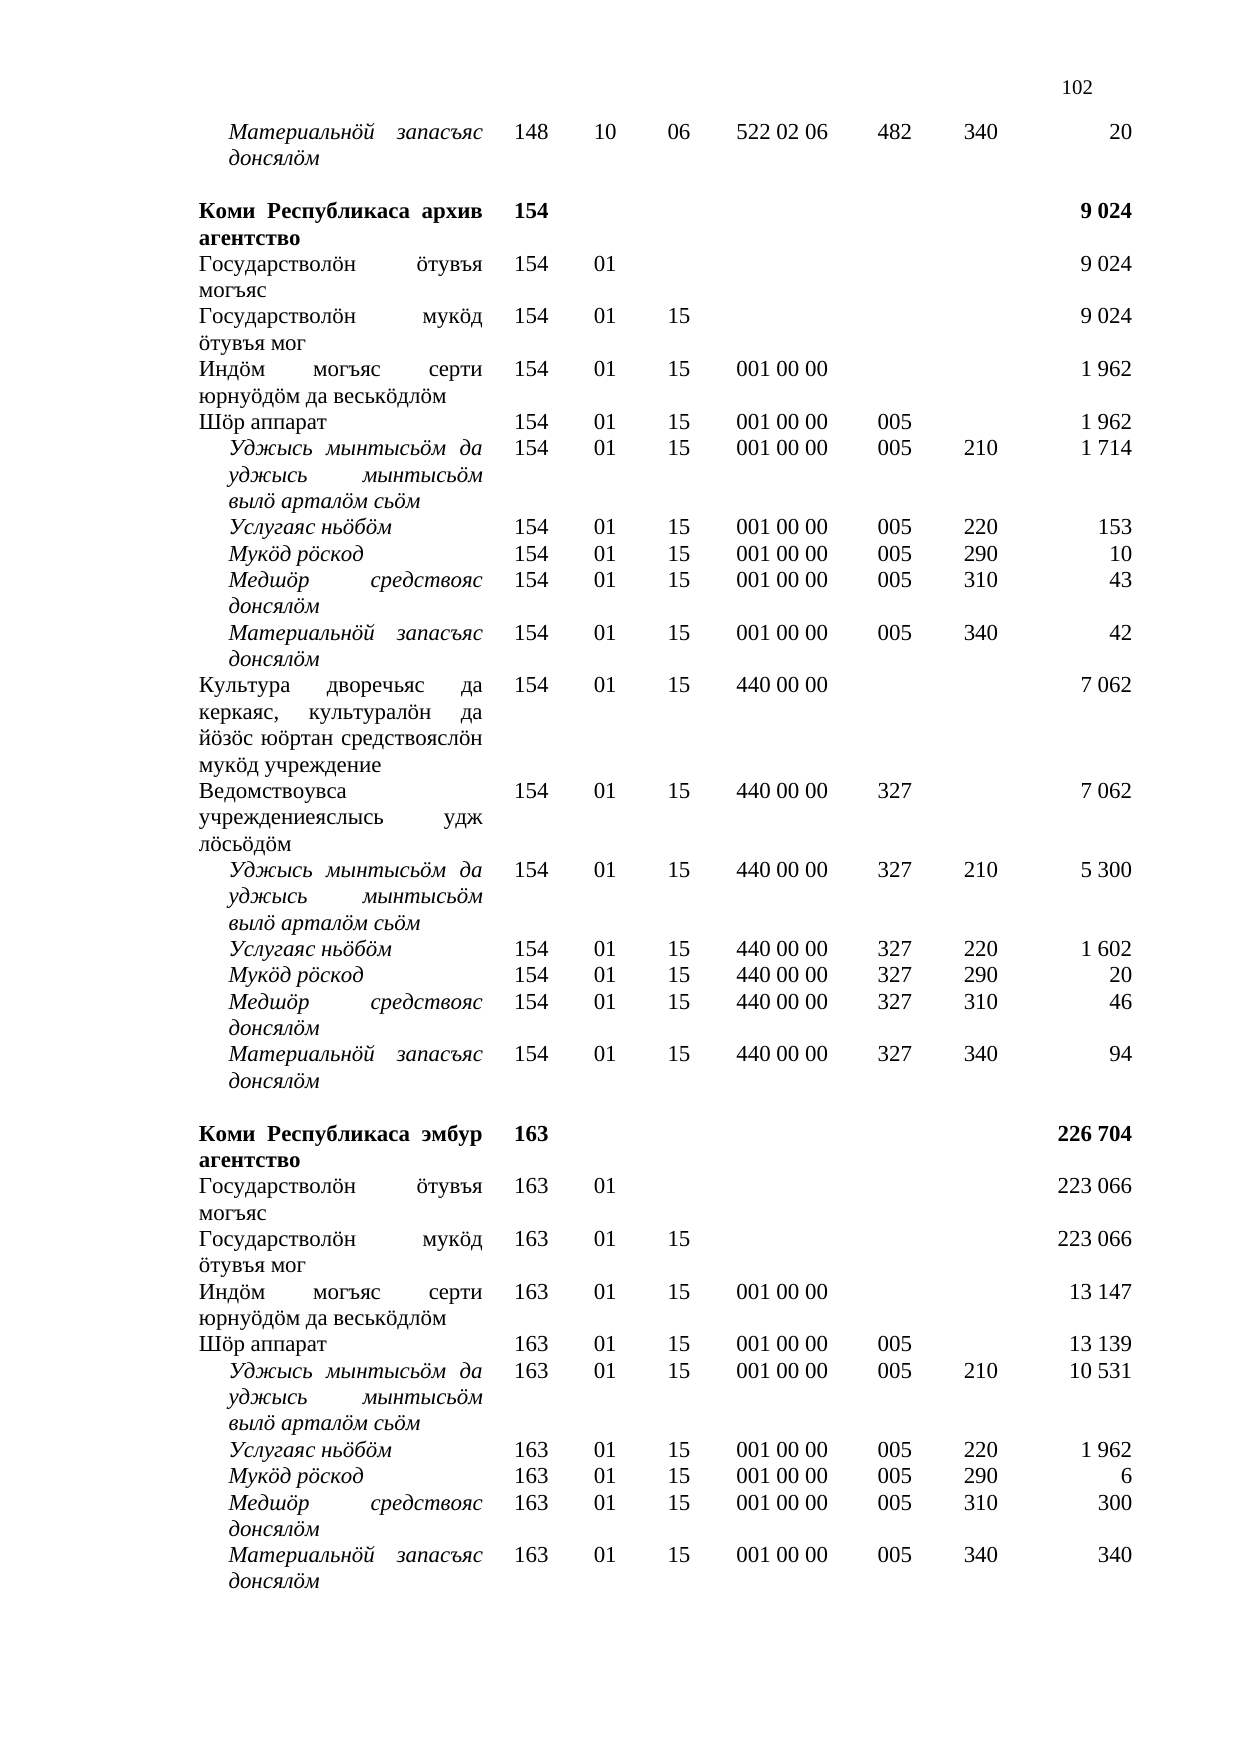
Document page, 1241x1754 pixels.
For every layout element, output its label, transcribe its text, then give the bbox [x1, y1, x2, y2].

table_cell 154 [494, 197, 568, 250]
table_cell [716, 250, 848, 303]
table_cell 154 [494, 434, 568, 513]
table_cell 154 [494, 540, 568, 566]
table_cell 15 [642, 408, 716, 434]
table_cell [716, 1225, 848, 1278]
table_cell 13 139 [1021, 1330, 1143, 1357]
table_cell Материальнöй запасъяс донсялöм [188, 1541, 494, 1594]
table_cell [1143, 856, 1193, 935]
table_cell [568, 197, 642, 250]
table_cell 005 [849, 540, 941, 566]
table_cell 1 962 [1021, 1436, 1143, 1462]
table_cell 1 962 [1021, 408, 1143, 434]
table_cell 154 [494, 619, 568, 672]
table_cell [716, 303, 848, 355]
table_cell 163 [494, 1120, 568, 1172]
table_cell 001 00 00 [716, 1436, 848, 1462]
table_cell 01 [568, 1041, 642, 1119]
table_cell Медшöр средствояс донсялöм [188, 988, 494, 1041]
table_cell 310 [941, 1489, 1021, 1541]
table_cell Коми Республикаса архив агентство [188, 197, 494, 250]
table_cell 005 [849, 514, 941, 540]
table_cell 001 00 00 [716, 1278, 848, 1330]
table_cell [941, 303, 1021, 355]
table_cell 005 [849, 1541, 941, 1594]
table_cell 163 [494, 1357, 568, 1436]
table_cell 001 00 00 [716, 540, 848, 566]
table_cell Государстволöн мукöд öтувъя мог [188, 1225, 494, 1278]
table_cell 94 [1021, 1041, 1143, 1119]
table_cell 440 00 00 [716, 672, 848, 777]
table_cell 440 00 00 [716, 961, 848, 988]
table_cell 290 [941, 540, 1021, 566]
table_cell 15 [642, 1462, 716, 1488]
table_cell 154 [494, 355, 568, 408]
table_cell Государстволöн öтувъя могъяс [188, 250, 494, 303]
table_cell 15 [642, 672, 716, 777]
table_cell [1143, 540, 1193, 566]
table_cell 06 [642, 118, 716, 197]
table_cell [941, 1278, 1021, 1330]
table_cell 005 [849, 1357, 941, 1436]
table_cell 005 [849, 1436, 941, 1462]
table_cell [1143, 1489, 1193, 1541]
table_cell 163 [494, 1462, 568, 1488]
table_cell 20 [1021, 118, 1143, 197]
table_cell 15 [642, 434, 716, 513]
table_cell 210 [941, 434, 1021, 513]
table_cell [1143, 1462, 1193, 1488]
table_cell 001 00 00 [716, 1462, 848, 1488]
table_cell [849, 1278, 941, 1330]
table_cell Уджысь мынтысьöм да уджысь мынтысьöм вылö арталöм сьöм [188, 856, 494, 935]
table_cell 005 [849, 619, 941, 672]
table_cell 01 [568, 935, 642, 961]
table_cell [941, 1330, 1021, 1357]
table_cell 46 [1021, 988, 1143, 1041]
table_cell [849, 1225, 941, 1278]
table_cell 154 [494, 777, 568, 856]
table_cell 01 [568, 672, 642, 777]
table_cell 163 [494, 1489, 568, 1541]
table_cell 01 [568, 1462, 642, 1488]
table_cell Материальнöй запасъяс донсялöм [188, 118, 494, 197]
table_cell Ведомствоувса учреждениеяслысь удж лöсьöдöм [188, 777, 494, 856]
table_cell 7 062 [1021, 777, 1143, 856]
table_cell 01 [568, 408, 642, 434]
table_cell 340 [941, 1041, 1021, 1119]
table_cell 522 02 06 [716, 118, 848, 197]
table_cell 327 [849, 777, 941, 856]
table_cell 001 00 00 [716, 1541, 848, 1594]
table_cell 15 [642, 1225, 716, 1278]
table_cell [1143, 303, 1193, 355]
table_cell [849, 1172, 941, 1225]
table_cell Государстволöн мукöд öтувъя мог [188, 303, 494, 355]
table_cell 440 00 00 [716, 777, 848, 856]
table_cell Индöм могъяс серти юрнуöдöм да веськöдлöм [188, 355, 494, 408]
table_cell 154 [494, 250, 568, 303]
table_cell 223 066 [1021, 1172, 1143, 1225]
table_cell 13 147 [1021, 1278, 1143, 1330]
table_cell Культура дворечьяс да керкаяс, культуралöн да йöзöс юöртан средствояслöн мукöд учреждение [188, 672, 494, 777]
table_cell 154 [494, 961, 568, 988]
table_cell 163 [494, 1278, 568, 1330]
table_cell 01 [568, 303, 642, 355]
table_cell 01 [568, 1541, 642, 1594]
table_cell 5 300 [1021, 856, 1143, 935]
table_cell 340 [941, 1541, 1021, 1594]
table_cell [1143, 197, 1193, 250]
table_cell [1143, 118, 1193, 197]
table_cell 210 [941, 1357, 1021, 1436]
table_cell 15 [642, 988, 716, 1041]
table_cell 340 [941, 118, 1021, 197]
table_cell 20 [1021, 961, 1143, 988]
table_cell [642, 250, 716, 303]
table_cell [941, 1172, 1021, 1225]
table_cell 43 [1021, 566, 1143, 619]
table_cell 01 [568, 961, 642, 988]
table_cell 42 [1021, 619, 1143, 672]
table_cell 310 [941, 988, 1021, 1041]
table_cell [941, 408, 1021, 434]
table_cell 10 [568, 118, 642, 197]
table_cell 290 [941, 961, 1021, 988]
table_cell [1143, 777, 1193, 856]
table_cell 15 [642, 566, 716, 619]
table_cell 10 531 [1021, 1357, 1143, 1436]
table_cell [941, 197, 1021, 250]
table_cell 001 00 00 [716, 514, 848, 540]
table_cell 290 [941, 1462, 1021, 1488]
table_cell 01 [568, 1489, 642, 1541]
table_cell [716, 1172, 848, 1225]
table_cell 1 962 [1021, 355, 1143, 408]
table_cell 327 [849, 961, 941, 988]
table_cell 482 [849, 118, 941, 197]
table_cell [642, 1120, 716, 1172]
table_cell Медшöр средствояс донсялöм [188, 566, 494, 619]
table_cell 340 [941, 619, 1021, 672]
table_cell Государстволöн öтувъя могъяс [188, 1172, 494, 1225]
table_cell 154 [494, 514, 568, 540]
table_cell 154 [494, 672, 568, 777]
table_cell 001 00 00 [716, 408, 848, 434]
table_cell 15 [642, 777, 716, 856]
table_cell 15 [642, 619, 716, 672]
table_cell [1143, 1041, 1193, 1119]
table_cell 163 [494, 1436, 568, 1462]
table_cell 15 [642, 961, 716, 988]
table_cell 327 [849, 856, 941, 935]
table_cell Индöм могъяс серти юрнуöдöм да веськöдлöм [188, 1278, 494, 1330]
table_cell 154 [494, 935, 568, 961]
table_cell [1143, 961, 1193, 988]
table_cell 01 [568, 566, 642, 619]
table_cell [1143, 1541, 1193, 1594]
table_cell 1 714 [1021, 434, 1143, 513]
table_cell 15 [642, 540, 716, 566]
table_cell 327 [849, 935, 941, 961]
table_cell 01 [568, 250, 642, 303]
table_cell 001 00 00 [716, 355, 848, 408]
table_cell 15 [642, 1357, 716, 1436]
table_cell Уджысь мынтысьöм да уджысь мынтысьöм вылö арталöм сьöм [188, 434, 494, 513]
table_cell [1143, 1225, 1193, 1278]
table_cell 005 [849, 408, 941, 434]
table_cell 001 00 00 [716, 1330, 848, 1357]
table_cell 1 602 [1021, 935, 1143, 961]
table_cell 01 [568, 777, 642, 856]
table_cell 001 00 00 [716, 619, 848, 672]
table_cell [1143, 935, 1193, 961]
table_cell 01 [568, 355, 642, 408]
table_cell [941, 1225, 1021, 1278]
table_cell 15 [642, 1330, 716, 1357]
table_cell [1143, 1436, 1193, 1462]
table_cell Услугаяс ньöбöм [188, 1436, 494, 1462]
table_cell 001 00 00 [716, 1489, 848, 1541]
table_cell 327 [849, 1041, 941, 1119]
table_cell [1143, 566, 1193, 619]
table_cell Уджысь мынтысьöм да уджысь мынтысьöм вылö арталöм сьöм [188, 1357, 494, 1436]
table_cell 9 024 [1021, 303, 1143, 355]
table_cell 001 00 00 [716, 434, 848, 513]
table_cell [849, 250, 941, 303]
table_cell [642, 1172, 716, 1225]
table_cell [716, 1120, 848, 1172]
table_cell 01 [568, 619, 642, 672]
table_cell [716, 197, 848, 250]
table_cell [941, 250, 1021, 303]
table_cell 154 [494, 408, 568, 434]
table_cell 15 [642, 1489, 716, 1541]
table_cell 310 [941, 566, 1021, 619]
table_cell 15 [642, 303, 716, 355]
table_cell 005 [849, 1330, 941, 1357]
table_cell 163 [494, 1225, 568, 1278]
table_cell 01 [568, 1357, 642, 1436]
table_cell 15 [642, 1541, 716, 1594]
table_cell 300 [1021, 1489, 1143, 1541]
table_cell 9 024 [1021, 197, 1143, 250]
table_cell 005 [849, 1489, 941, 1541]
table_cell [941, 355, 1021, 408]
table_cell Материальнöй запасъяс донсялöм [188, 1041, 494, 1119]
table_cell [849, 355, 941, 408]
table_cell [849, 197, 941, 250]
table_cell 001 00 00 [716, 1357, 848, 1436]
table_cell Шöр аппарат [188, 1330, 494, 1357]
table_cell 220 [941, 1436, 1021, 1462]
table_cell [1143, 988, 1193, 1041]
table_cell Мукöд рöскод [188, 961, 494, 988]
table_cell 220 [941, 514, 1021, 540]
table_cell 15 [642, 856, 716, 935]
table_cell 01 [568, 540, 642, 566]
table_cell 210 [941, 856, 1021, 935]
table_cell 154 [494, 856, 568, 935]
table_cell Мукöд рöскод [188, 540, 494, 566]
table_cell 440 00 00 [716, 856, 848, 935]
table_cell Шöр аппарат [188, 408, 494, 434]
table_cell [1143, 1278, 1193, 1330]
table_cell 15 [642, 355, 716, 408]
table_cell 01 [568, 1225, 642, 1278]
table_cell 6 [1021, 1462, 1143, 1488]
table_cell Мукöд рöскод [188, 1462, 494, 1488]
table_cell 154 [494, 988, 568, 1041]
table_cell 005 [849, 434, 941, 513]
table_cell 440 00 00 [716, 988, 848, 1041]
table_cell 226 704 [1021, 1120, 1143, 1172]
table_cell [568, 1120, 642, 1172]
table_cell 15 [642, 1436, 716, 1462]
table_cell [1143, 1120, 1193, 1172]
table_cell [1143, 1172, 1193, 1225]
table_cell 9 024 [1021, 250, 1143, 303]
table_cell 10 [1021, 540, 1143, 566]
table_cell 327 [849, 988, 941, 1041]
table_cell 163 [494, 1541, 568, 1594]
table_cell 440 00 00 [716, 1041, 848, 1119]
table_cell [1143, 1330, 1193, 1357]
table_cell Коми Республикаса эмбур агентство [188, 1120, 494, 1172]
table_cell 01 [568, 1172, 642, 1225]
table_cell 005 [849, 1462, 941, 1488]
table_cell 01 [568, 1436, 642, 1462]
table_cell 15 [642, 514, 716, 540]
table_cell 01 [568, 856, 642, 935]
table_cell 154 [494, 303, 568, 355]
table_cell 7 062 [1021, 672, 1143, 777]
table_cell 005 [849, 566, 941, 619]
table_cell [849, 303, 941, 355]
table_cell [849, 1120, 941, 1172]
table_cell 163 [494, 1172, 568, 1225]
table_cell 01 [568, 434, 642, 513]
table_cell 15 [642, 1278, 716, 1330]
table_cell Услугаяс ньöбöм [188, 514, 494, 540]
table_cell 01 [568, 988, 642, 1041]
table_cell [1143, 1357, 1193, 1436]
table_cell 340 [1021, 1541, 1143, 1594]
table_cell 153 [1021, 514, 1143, 540]
table_cell Медшöр средствояс донсялöм [188, 1489, 494, 1541]
table_cell [1143, 408, 1193, 434]
table_cell [941, 777, 1021, 856]
table_cell 163 [494, 1330, 568, 1357]
table_cell 001 00 00 [716, 566, 848, 619]
table_cell [1143, 672, 1193, 777]
table_cell Услугаяс ньöбöм [188, 935, 494, 961]
table_cell [1143, 434, 1193, 513]
table_cell 15 [642, 935, 716, 961]
table_cell [849, 672, 941, 777]
table_cell [642, 197, 716, 250]
table_cell 15 [642, 1041, 716, 1119]
table_cell [941, 1120, 1021, 1172]
table_cell [1143, 619, 1193, 672]
table_cell 154 [494, 1041, 568, 1119]
table_cell Материальнöй запасъяс донсялöм [188, 619, 494, 672]
table_cell 01 [568, 514, 642, 540]
table_cell 223 066 [1021, 1225, 1143, 1278]
table_cell 220 [941, 935, 1021, 961]
table_cell [1143, 250, 1193, 303]
table_cell [941, 672, 1021, 777]
table_cell [1143, 514, 1193, 540]
table_cell 440 00 00 [716, 935, 848, 961]
table_cell 01 [568, 1330, 642, 1357]
table_cell 01 [568, 1278, 642, 1330]
table_cell 148 [494, 118, 568, 197]
table_cell 154 [494, 566, 568, 619]
table_cell [1143, 355, 1193, 408]
